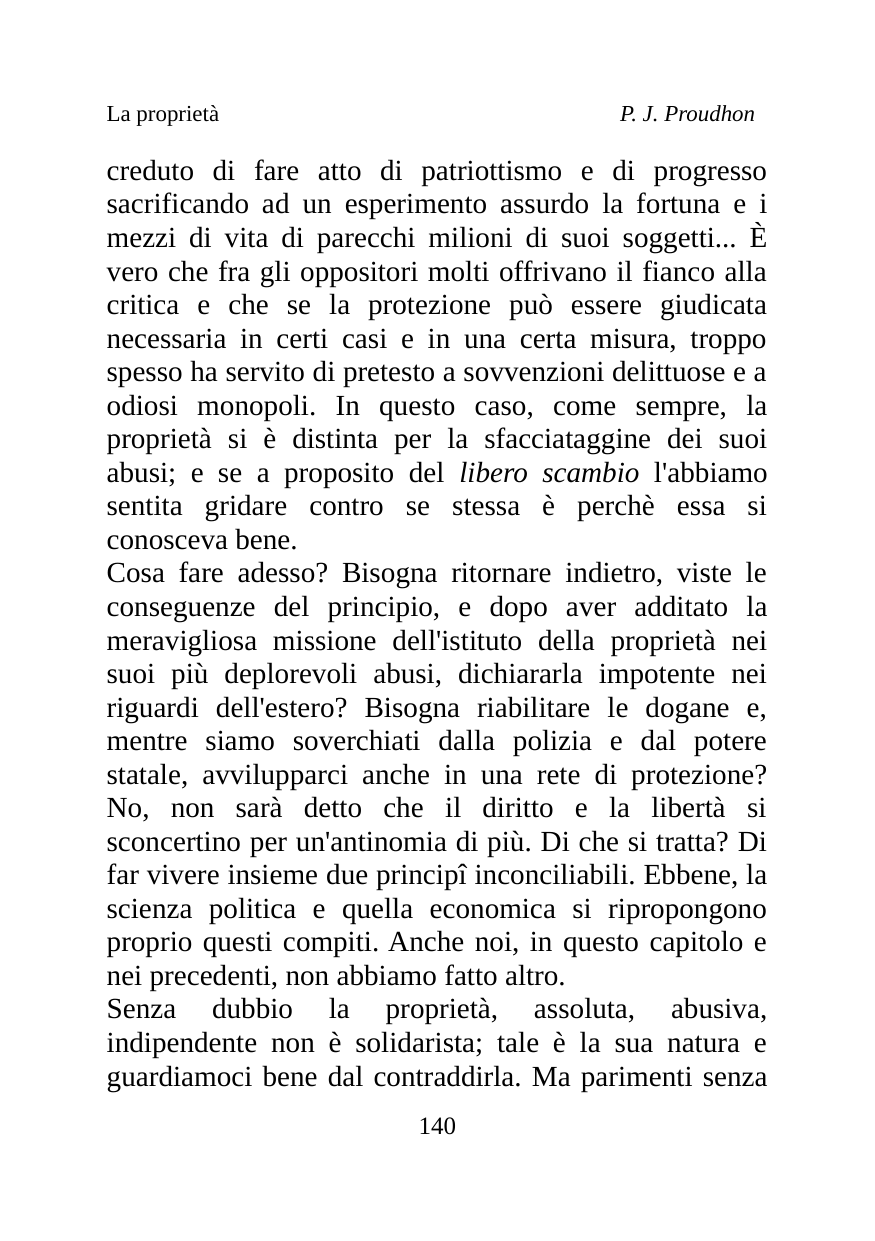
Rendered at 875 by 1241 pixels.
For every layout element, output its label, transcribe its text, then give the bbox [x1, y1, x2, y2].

text Senza dubbio la proprietà, assoluta, abusiva, indipendente non è solidarista; tale è la sua natura e guardiamoci bene dal contraddirla. Ma parimenti senza [106, 992, 768, 1092]
text creduto di fare atto di patriottismo e di progresso sacrificando ad un esperimento assurdo la fortuna e i mezzi di vita di parecchi milioni di suoi soggetti... È vero che fra gli oppositori molti offrivano il fianco alla critica e che se la protezione può essere giudicata necessaria in certi casi e in una certa misura, troppo spesso ha servito di pretesto a sovvenzioni delittuose e a odiosi monopoli. In questo caso, come sempre, la proprietà si è distinta per la sfacciataggine dei suoi abusi; e se a proposito del libero scambio l'abbiamo sentita gridare contro se stessa è perchè essa si conosceva bene. [106, 153, 768, 556]
text Cosa fare adesso? Bisogna ritornare indietro, viste le conseguenze del principio, e dopo aver additato la meravigliosa missione dell'istituto della proprietà nei suoi più deplorevoli abusi, dichiararla impotente nei riguardi dell'estero? Bisogna riabilitare le dogane e, mentre siamo soverchiati dalla polizia e dal potere statale, avvilupparci anche in una rete di protezione? No, non sarà detto che il diritto e la libertà si sconcertino per un'antinomia di più. Di che si tratta? Di far vivere insieme due principî inconciliabili. Ebbene, la scienza politica e quella economica si ripropongono proprio questi compiti. Anche noi, in questo capitolo e nei precedenti, non abbiamo fatto altro. [106, 556, 768, 992]
